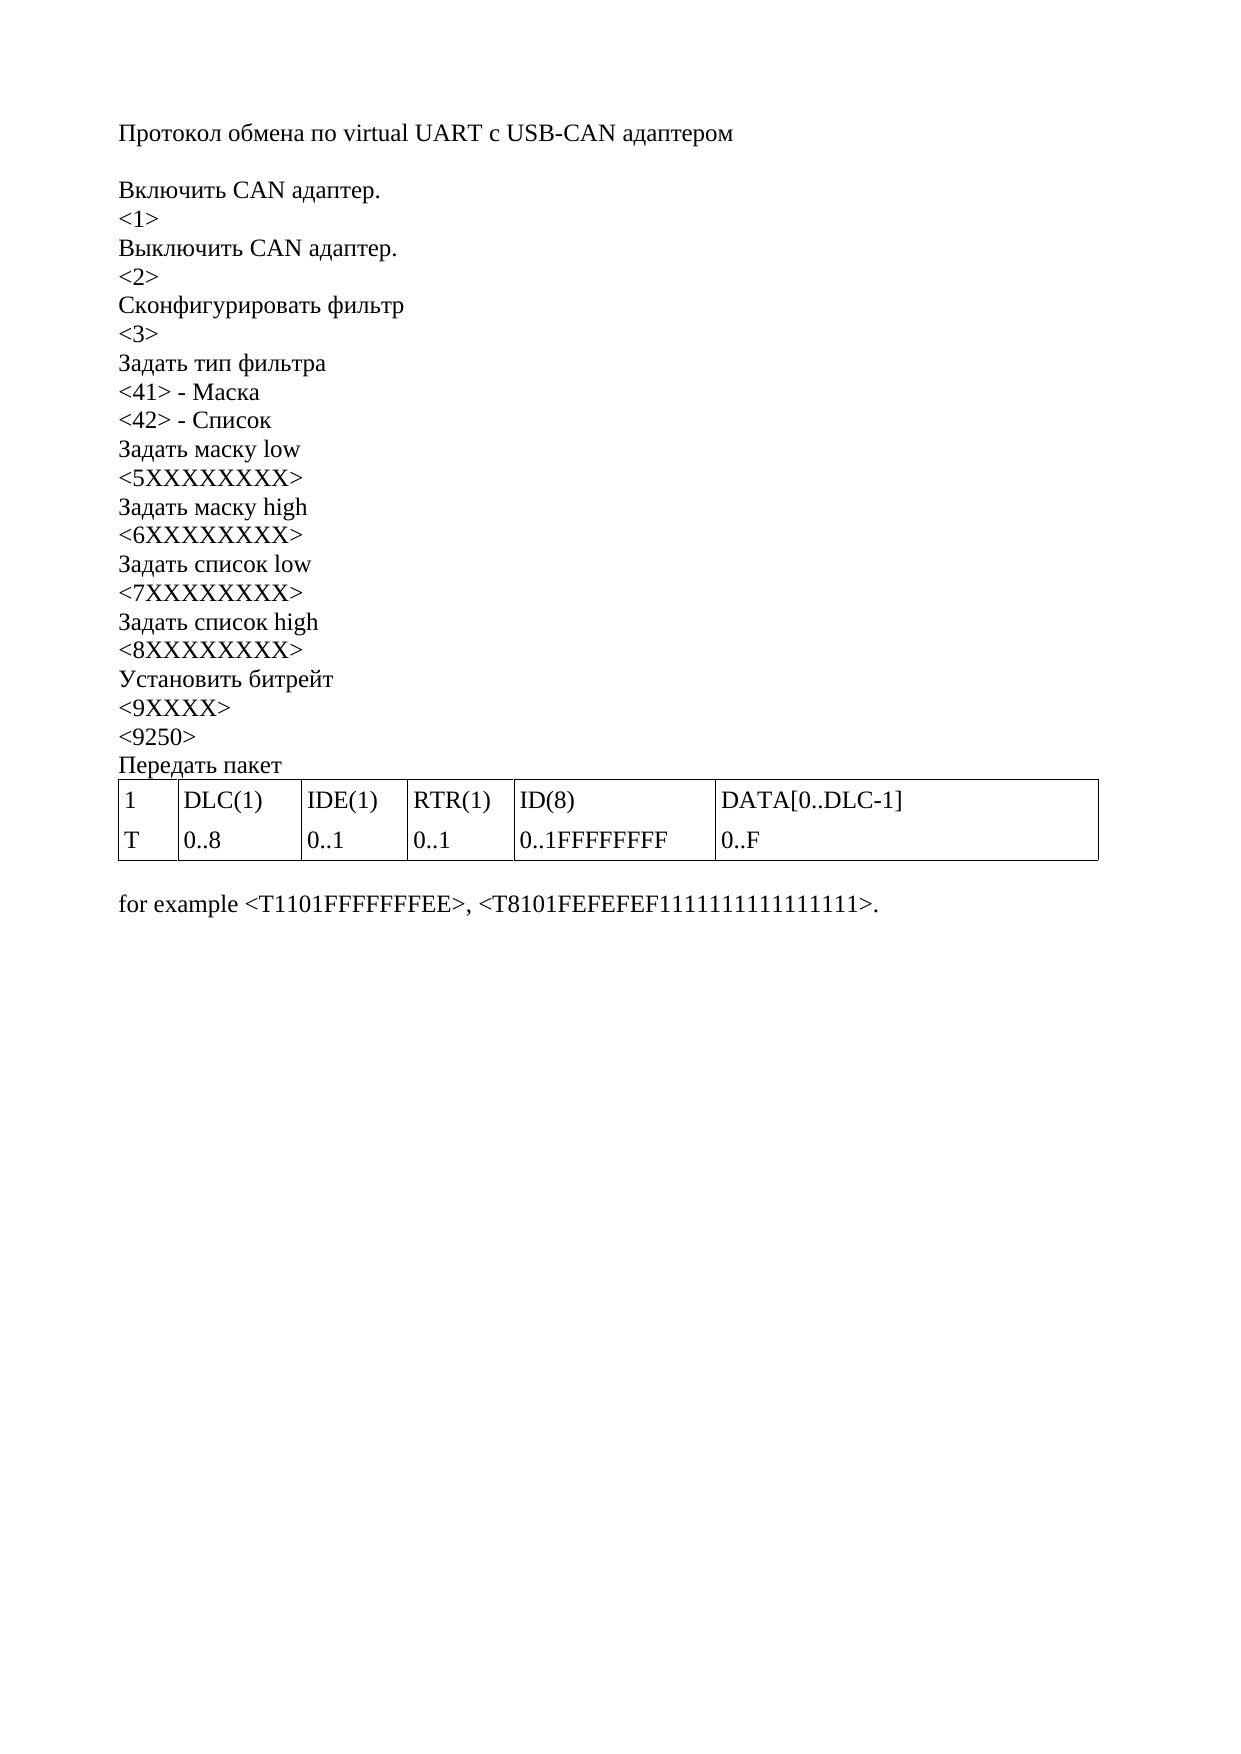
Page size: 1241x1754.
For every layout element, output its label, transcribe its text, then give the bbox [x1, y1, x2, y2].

text <2> [118, 262, 1122, 291]
text <5XXXXXXXX> [118, 463, 1122, 492]
text Выключить CAN адаптер. [118, 233, 1122, 262]
text for example <T1101FFFFFFFEE>, <T8101FEFEFEF1111111111111111>. [118, 889, 1122, 917]
table_header 1 [119, 780, 177, 820]
text <9XXXX> [118, 693, 1122, 722]
text Установить битрейт [118, 664, 1122, 693]
text Включить CAN адаптер. [118, 176, 1122, 204]
text Задать тип фильтра [118, 348, 1122, 377]
table_header ID(8) [515, 780, 715, 820]
table_header RTR(1) [408, 780, 513, 820]
text <8XXXXXXXX> [118, 636, 1122, 664]
text <6XXXXXXXX> [118, 521, 1122, 549]
text Задать список high [118, 607, 1122, 636]
text <42> - Список [118, 406, 1122, 434]
text Передать пакет [118, 751, 1122, 779]
text Задать маску low [118, 434, 1122, 463]
text <41> - Маска [118, 377, 1122, 406]
table_cell 0..1FFFFFFFF [515, 820, 715, 860]
table_cell 0..1 [408, 820, 513, 860]
table_cell 0..8 [179, 820, 301, 860]
text <7XXXXXXXX> [118, 578, 1122, 607]
text <3> [118, 319, 1122, 348]
text Задать маску high [118, 492, 1122, 521]
table_header DATA[0..DLC-1] [716, 780, 1098, 820]
text <9250> [118, 722, 1122, 751]
text Сконфигурировать фильтр [118, 291, 1122, 319]
text Задать список low [118, 549, 1122, 578]
table_header DLC(1) [179, 780, 301, 820]
table_cell 0..1 [302, 820, 407, 860]
table_header IDE(1) [302, 780, 407, 820]
text Протокол обмена по virtual UART с USB-CAN адаптером [118, 118, 1122, 147]
text <1> [118, 204, 1122, 233]
table_cell T [119, 820, 177, 860]
table_cell 0..F [716, 820, 1098, 860]
